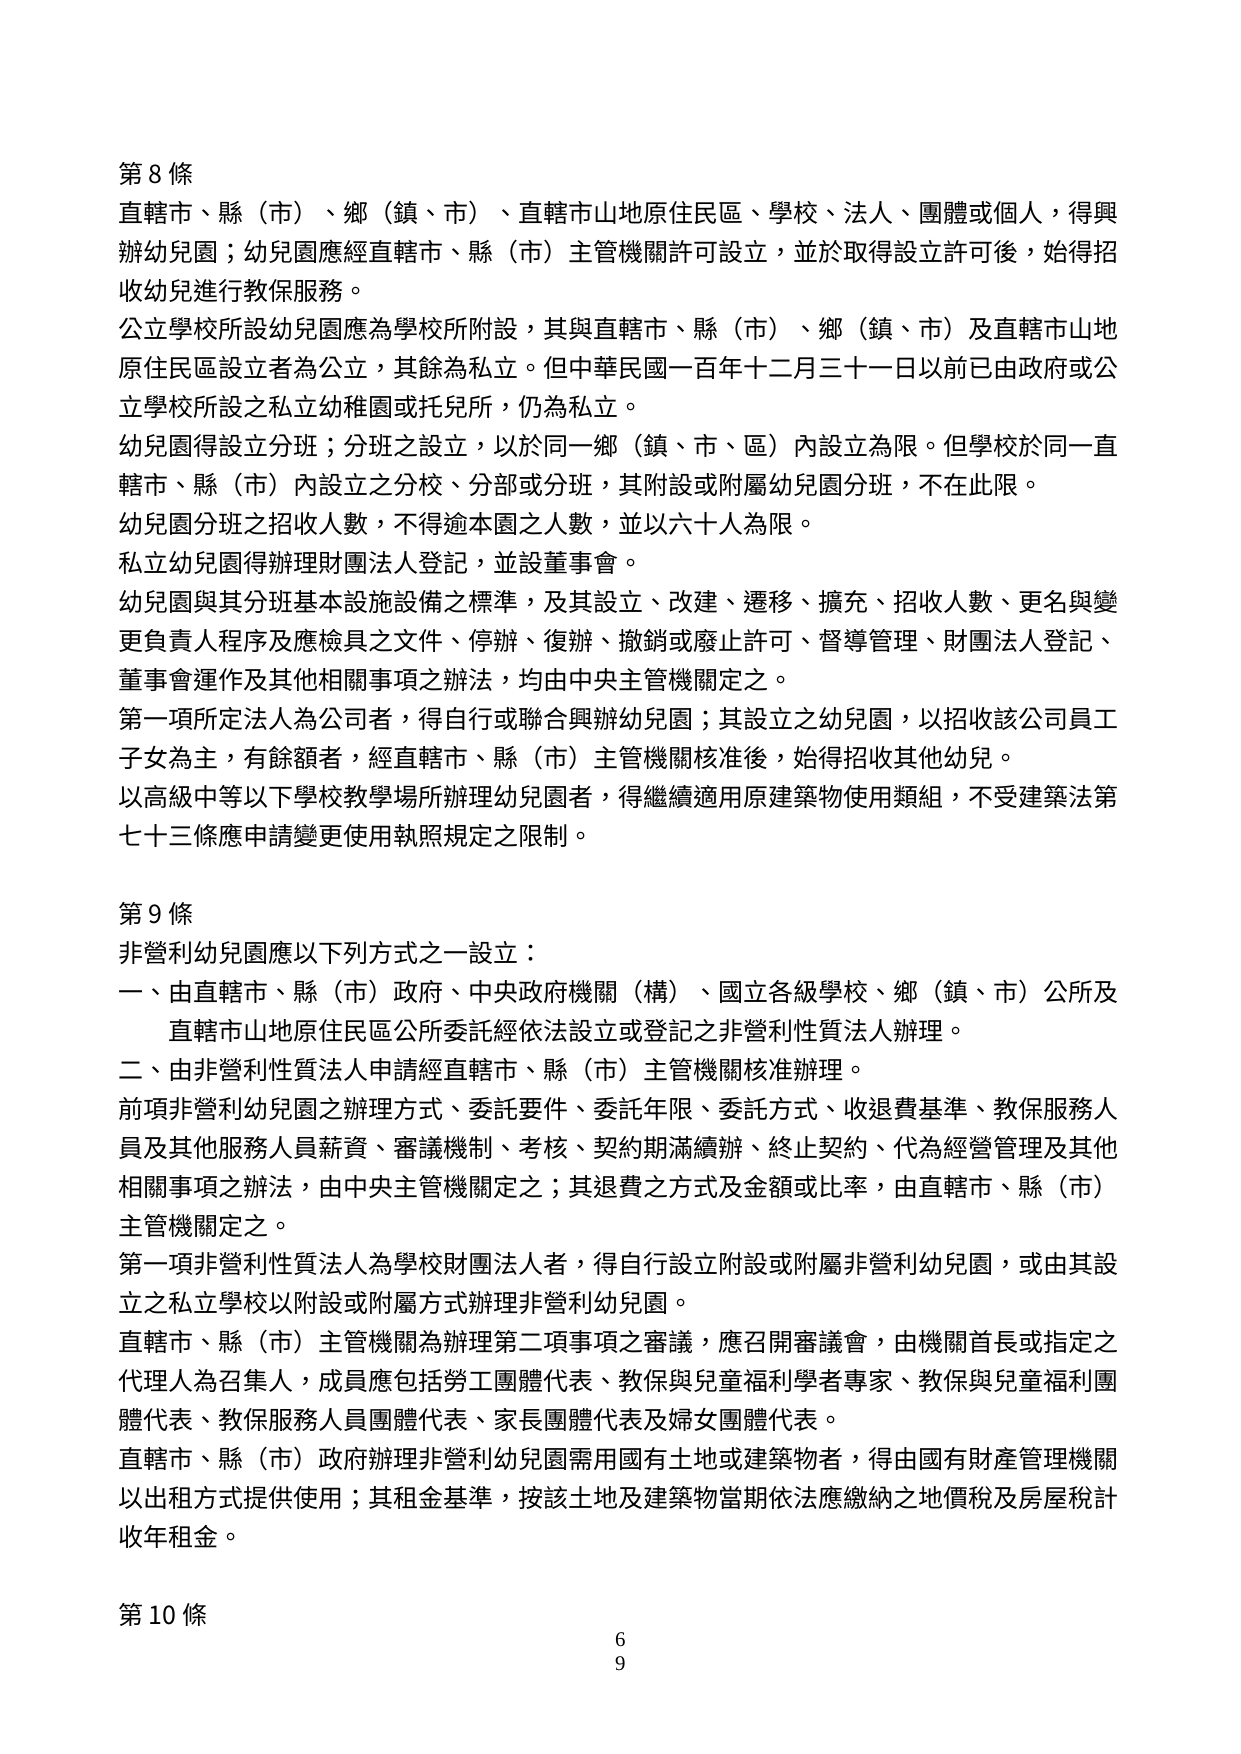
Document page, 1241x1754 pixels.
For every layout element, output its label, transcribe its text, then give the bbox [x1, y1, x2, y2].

text 第 10 條 [118, 1587, 1122, 1626]
text 公立學校所設幼兒園應為學校所附設，其與直轄市、縣（市）、鄉（鎮、市）及直轄市山地原住民區設立者為公立，其餘為私立。但中華民國一百年十二月三十一日以前已由政府或公立學校所設之私立幼稚園或托兒所，仍為私立。 [118, 302, 1122, 418]
text 直轄市、縣（市）、鄉（鎮、市）、直轄市山地原住民區、學校、法人、團體或個人，得興辦幼兒園；幼兒園應經直轄市、縣（市）主管機關許可設立，並於取得設立許可後，始得招收幼兒進行教保服務。 [118, 185, 1122, 302]
text 第一項非營利性質法人為學校財團法人者，得自行設立附設或附屬非營利幼兒園，或由其設立之私立學校以附設或附屬方式辦理非營利幼兒園。 [118, 1237, 1122, 1314]
text 幼兒園得設立分班；分班之設立，以於同一鄉（鎮、市、區）內設立為限。但學校於同一直轄市、縣（市）內設立之分校、分部或分班，其附設或附屬幼兒園分班，不在此限。 [118, 418, 1122, 496]
text 第 8 條 [118, 146, 1122, 185]
text 非營利幼兒園應以下列方式之一設立： [118, 925, 1122, 964]
text 幼兒園與其分班基本設施設備之標準，及其設立、改建、遷移、擴充、招收人數、更名與變更負責人程序及應檢具之文件、停辦、復辦、撤銷或廢止許可、督導管理、財團法人登記、董事會運作及其他相關事項之辦法，均由中央主管機關定之。 [118, 574, 1122, 691]
text 直轄市、縣（市）主管機關為辦理第二項事項之審議，應召開審議會，由機關首長或指定之代理人為召集人，成員應包括勞工團體代表、教保與兒童福利學者專家、教保與兒童福利團體代表、教保服務人員團體代表、家長團體代表及婦女團體代表。 [118, 1314, 1122, 1431]
text 以高級中等以下學校教學場所辦理幼兒園者，得繼續適用原建築物使用類組，不受建築法第七十三條應申請變更使用執照規定之限制。 [118, 769, 1122, 847]
text 私立幼兒園得辦理財團法人登記，並設董事會。 [118, 535, 1122, 574]
text 第 9 條 [118, 886, 1122, 925]
text 幼兒園分班之招收人數，不得逾本園之人數，並以六十人為限。 [118, 496, 1122, 535]
text 第一項所定法人為公司者，得自行或聯合興辦幼兒園；其設立之幼兒園，以招收該公司員工子女為主，有餘額者，經直轄市、縣（市）主管機關核准後，始得招收其他幼兒。 [118, 691, 1122, 769]
text 直轄市、縣（市）政府辦理非營利幼兒園需用國有土地或建築物者，得由國有財產管理機關以出租方式提供使用；其租金基準，按該土地及建築物當期依法應繳納之地價稅及房屋稅計收年租金。 [118, 1431, 1122, 1548]
text 二、由非營利性質法人申請經直轄市、縣（市）主管機關核准辦理。 [118, 1042, 1122, 1081]
text 一、由直轄市、縣（市）政府、中央政府機關（構）、國立各級學校、鄉（鎮、市）公所及直轄市山地原住民區公所委託經依法設立或登記之非營利性質法人辦理。 [118, 964, 1122, 1042]
text 前項非營利幼兒園之辦理方式、委託要件、委託年限、委託方式、收退費基準、教保服務人員及其他服務人員薪資、審議機制、考核、契約期滿續辦、終止契約、代為經營管理及其他相關事項之辦法，由中央主管機關定之；其退費之方式及金額或比率，由直轄市、縣（市）主管機關定之。 [118, 1081, 1122, 1237]
